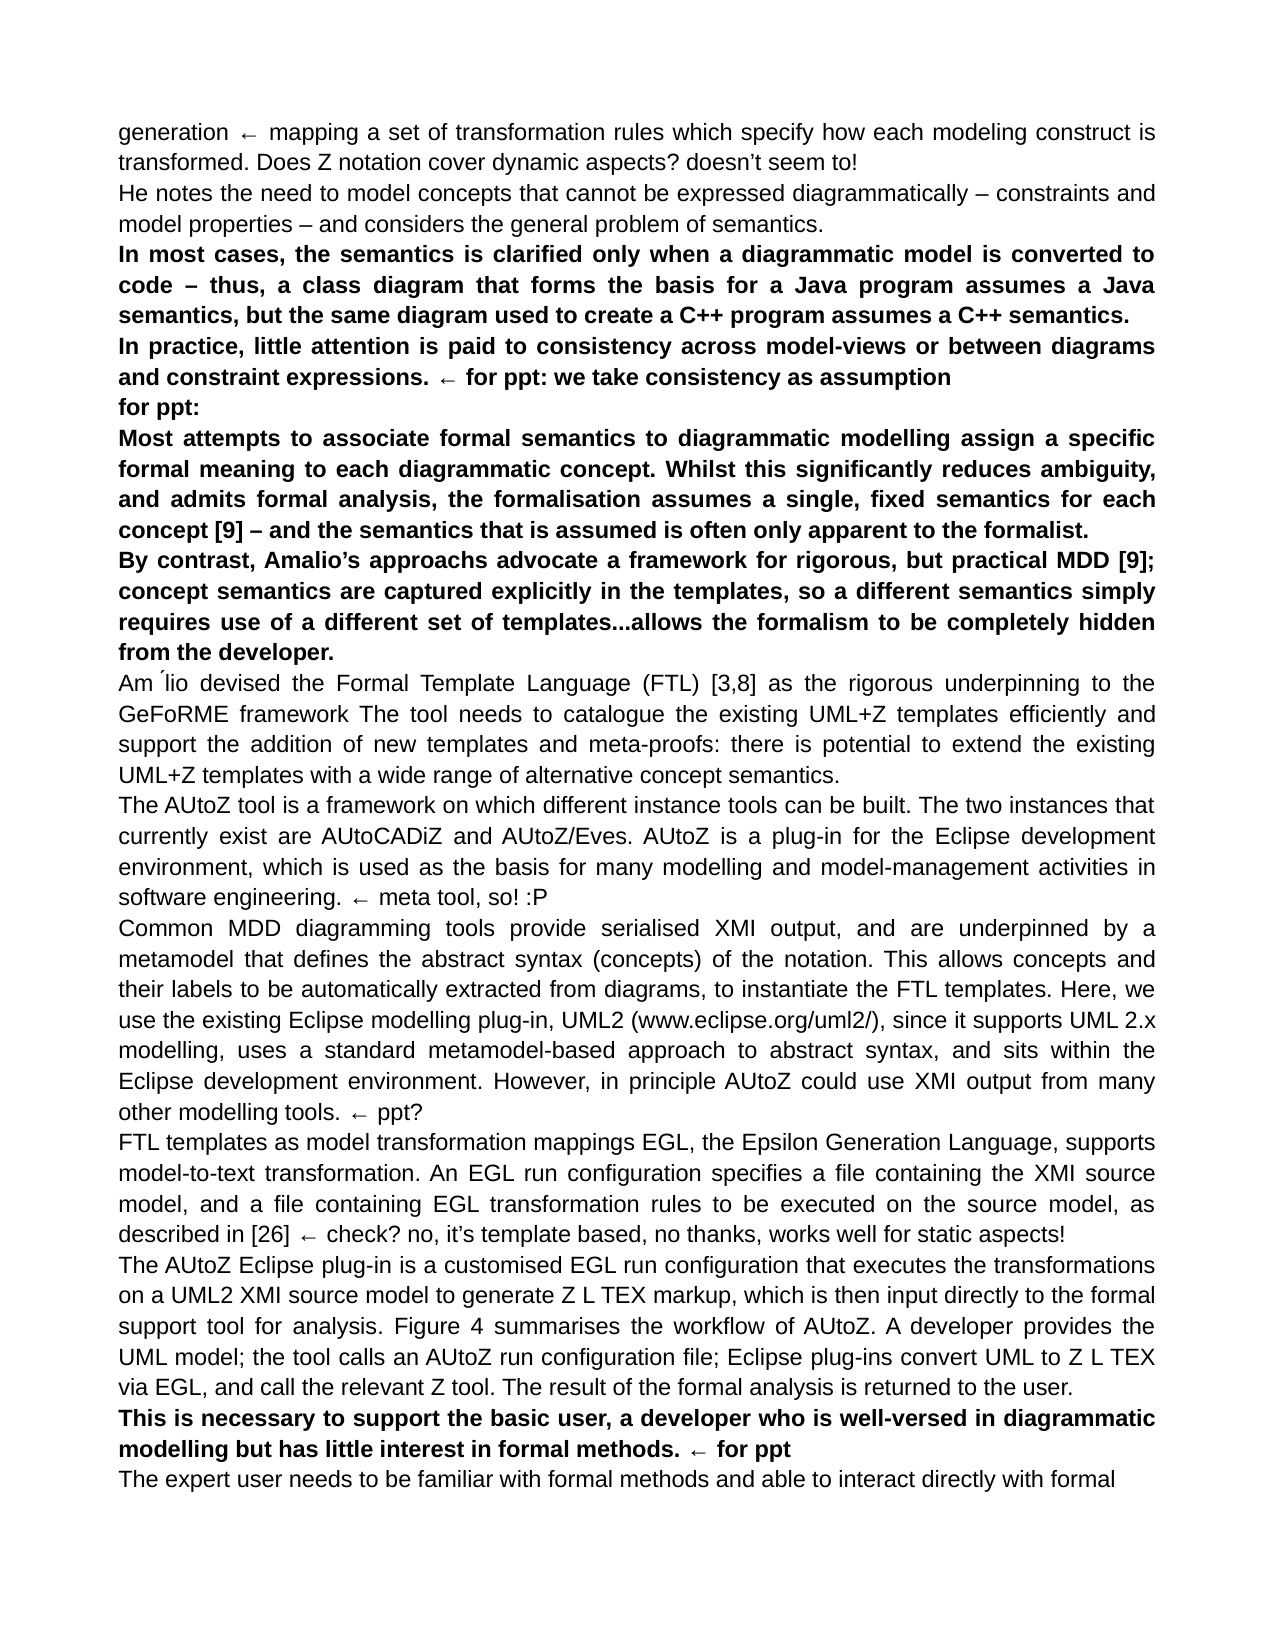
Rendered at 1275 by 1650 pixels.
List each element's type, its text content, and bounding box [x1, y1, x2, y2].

text By contrast, Amalio’s approachs advocate a framework for rigorous, but practical MDD [9]; concept semantics are captured explicitly in the templates, so a different semantics simply requires use of a different set of templates...allows the formalism to be completely hidden from the developer. [118, 547, 1157, 666]
text He notes the need to model concepts that cannot be expressed diagrammatically – constraints and model properties – and considers the general problem of semantics. [118, 179, 1157, 237]
text In practice, little attention is paid to consistency across model-views or between diagrams and constraint expressions. ← for ppt: we take consistency as assumption [118, 332, 1157, 390]
text The expert user needs to be familiar with formal methods and able to interact directly with formal [118, 1466, 1157, 1492]
text Most attempts to associate formal semantics to diagrammatic modelling assign a specific formal meaning to each diagrammatic concept. Whilst this significantly reduces ambiguity, and admits formal analysis, the formalisation assumes a single, fixed semantics for each concept [9] – and the semantics that is assumed is often only apparent to the formalist. [118, 424, 1157, 543]
text In most cases, the semantics is clarified only when a diagrammatic model is converted to code – thus, a class diagram that forms the basis for a Java program assumes a Java semantics, but the same diagram used to create a C++ program assumes a C++ semantics. [118, 241, 1157, 329]
text Common MDD diagramming tools provide serialised XMI output, and are underpinned by a metamodel that defines the abstract syntax (concepts) of the notation. This allows concepts and their labels to be automatically extracted from diagrams, to instantiate the FTL templates. Here, we use the existing Eclipse modelling plug-in, UML2 (www.eclipse.org/uml2/), since it supports UML 2.x modelling, uses a standard metamodel-based approach to abstract syntax, and sits within the Eclipse development environment. However, in principle AUtoZ could use XMI output from many other modelling tools. ← ppt? [118, 914, 1157, 1125]
text for ppt: [118, 394, 1157, 421]
text FTL templates as model transformation mappings EGL, the Epsilon Generation Language, supports model-to-text transformation. An EGL run configuration specifies a file containing the XMI source model, and a file containing EGL transformation rules to be executed on the source model, as described in [26] ← check? no, it’s template based, no thanks, works well for static aspects! [118, 1129, 1157, 1247]
text This is necessary to support the basic user, a developer who is well-versed in diagrammatic modelling but has little interest in formal methods. ← for ppt [118, 1404, 1157, 1462]
text The AUtoZ tool is a framework on which different instance tools can be built. The two instances that currently exist are AUtoCADiZ and AUtoZ/Eves. AUtoZ is a plug-in for the Eclipse development environment, which is used as the basis for many modelling and model-management activities in software engineering. ← meta tool, so! :P [118, 792, 1157, 911]
text generation ← mapping a set of transformation rules which specify how each modeling construct is transformed. Does Z notation cover dynamic aspects? doesn’t seem to! [118, 118, 1157, 176]
text Am ́lio devised the Formal Template Language (FTL) [3,8] as the rigorous underpinning to the GeFoRME framework The tool needs to catalogue the existing UML+Z templates efficiently and support the addition of new templates and meta-proofs: there is potential to extend the existing UML+Z templates with a wide range of alternative concept semantics. [118, 669, 1157, 788]
text The AUtoZ Eclipse plug-in is a customised EGL run configuration that executes the transformations on a UML2 XMI source model to generate Z L TEX markup, which is then input directly to the formal support tool for analysis. Figure 4 summarises the workflow of AUtoZ. A developer provides the UML model; the tool calls an AUtoZ run configuration file; Eclipse plug-ins convert UML to Z L TEX via EGL, and call the relevant Z tool. The result of the formal analysis is returned to the user. [118, 1251, 1157, 1401]
